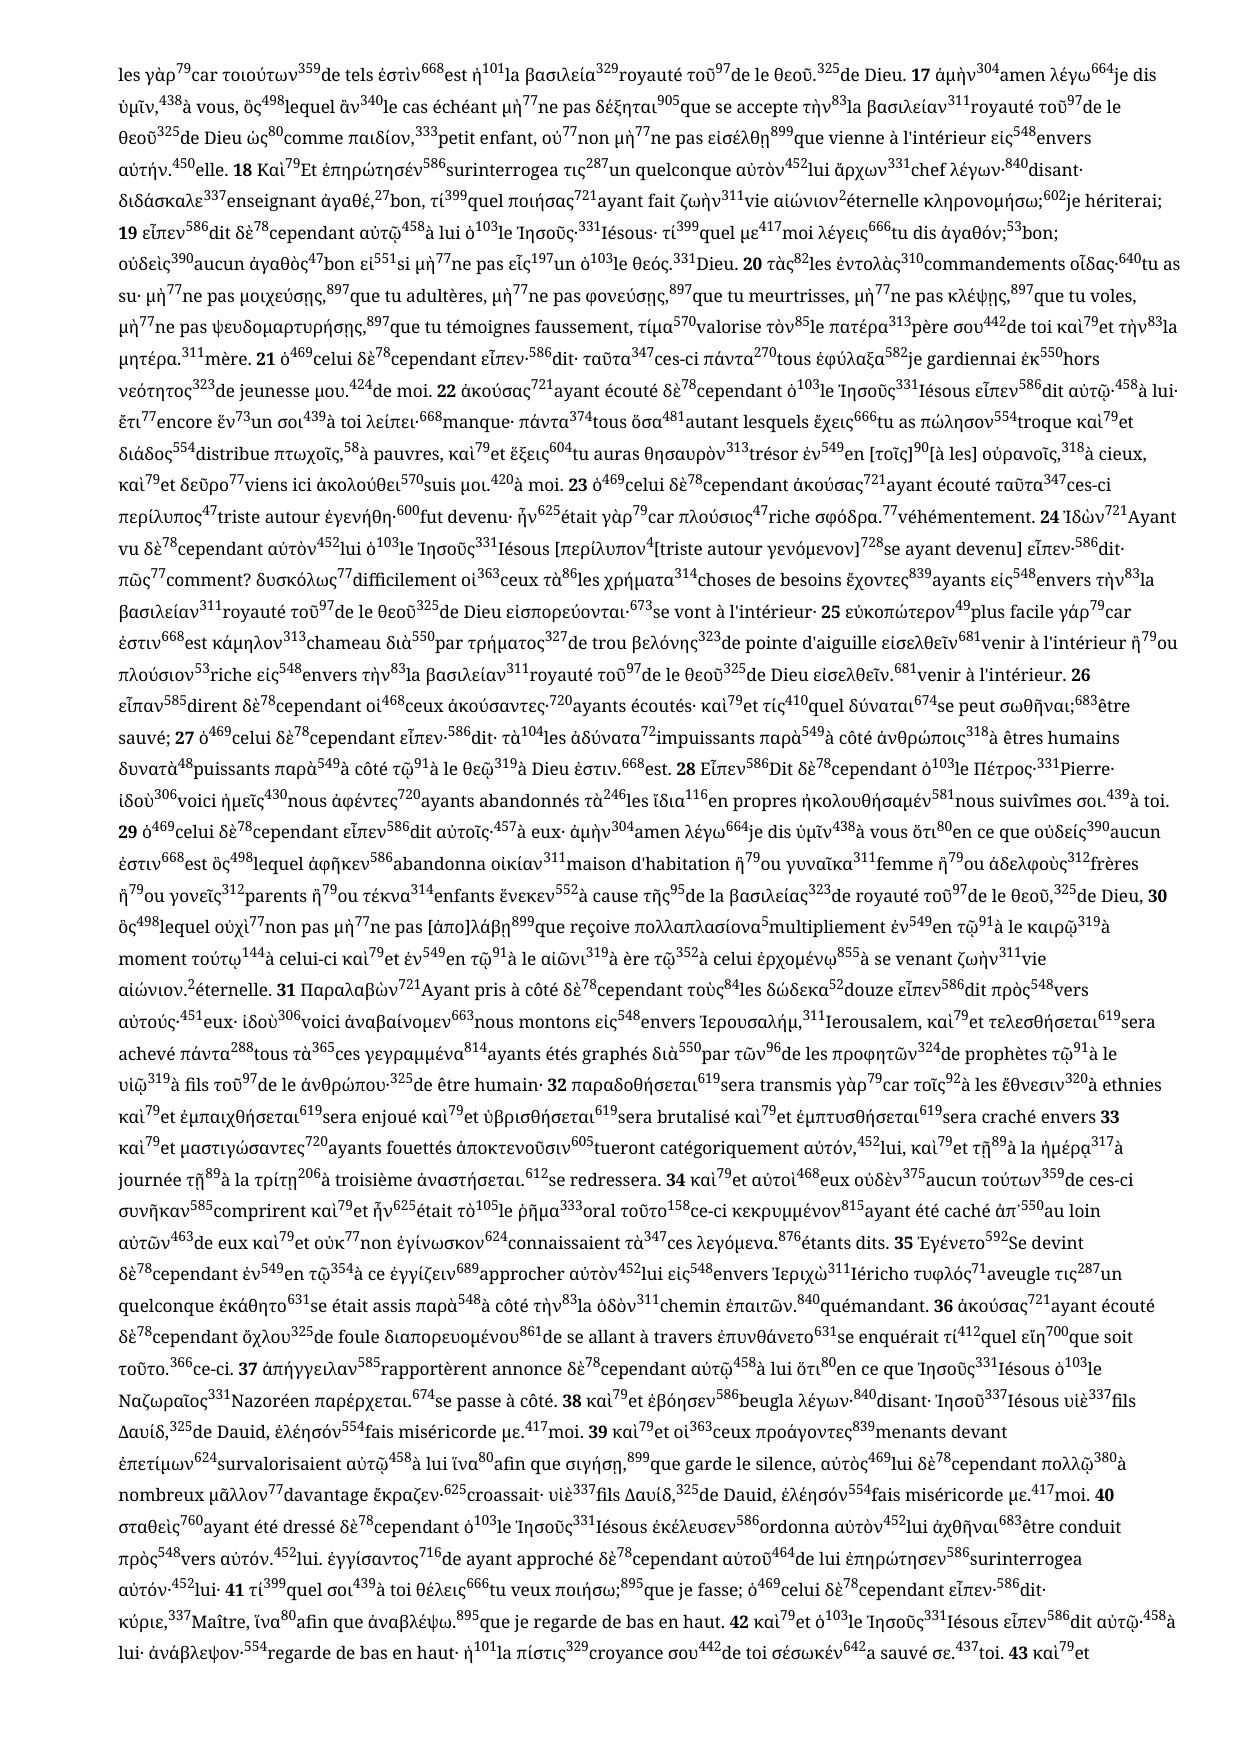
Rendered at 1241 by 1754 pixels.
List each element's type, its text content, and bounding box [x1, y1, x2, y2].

text 1 Ἔλεγεν625Disait δὲ78cependant παραβολὴν311parabole αὐτοῖς457à eux πρὸς548vers τὸ348ce δεῖν689attacher de lien πάντοτε77en tout moment προσεύχεσθαι690se prier αὐτοὺς451eux καὶ79et μὴ77ne pas ἐγκακεῖν,689négliger au-dedans, 2 λέγων·840disant· κριτής331juge τις287un quelconque ἦν625était ἔν549en τινι273à une quelconque πόλει317à cité τὸν85le θεὸν313Dieu μὴ77ne pas φοβούμενος867se effrayant καὶ79et ἄνθρωπον313être humain μὴ77ne pas ἐντρεπόμενος.891étant tourné intérieurement. 3 χήρα329veuve δὲ78cependant ἦν625était ἐν549en τῇ89à la πόλει317à cité ἐκείνῃ142à celle-là καὶ79et ἤρχετο631se venait πρὸς548vers αὐτὸν452lui λέγουσα·838disante· ἐκδίκησόν554venge με417moi ἀπὸ550au loin τοῦ97de le ἀντιδίκου325de adversaire μου.424de moi. 4 καὶ79et οὐκ77non ἤθελεν625voulait ἐπὶ548sur χρόνον.313temps. μετὰ548après ταῦτα347ces-ci δὲ78cependant εἶπεν586dit ἐν549en ἑαυτῷ·533à lui-même· εἰ80si καὶ77aussi τὸν85le θεὸν313Dieu οὐ77non φοβοῦμαι670je m'effraie οὐδὲ79non cependant ἄνθρωπον313être humain ἐντρέπομαι,676je suis tourné intérieurement, 5 διά548par le fait de γε340du moins τὸ348ce παρέχειν689fournir μοι420à moi κόπον313frappement τὴν83la χήραν311veuve ταύτην136celle-ci ἐκδικήσω602je vengerai αὐτήν,450elle, ἵνα80afin que μὴ77ne pas εἰς548envers τέλος315achèvement ἐρχομένη865se venante ὑπωπιάζῃ921que frappe sous l'oeil με.417moi. 6 Εἶπεν586Dit δὲ78cependant ὁ103le κύριος·331Maître· ἀκούσατε553écoutez τί399quel ὁ103le κριτὴς331juge τῆς95de la ἀδικίας323de injustice λέγει·668dit· 7 ὁ103le δὲ78cependant θεὸς331Dieu οὐ77non μὴ77ne pas ποιήσῃ899que fasse τὴν83la ἐκδίκησιν311vengeance τῶν96de les ἐκλεκτῶν64de élus αὐτοῦ464de lui τῶν357de ceux βοώντων833de beuglants αὐτῷ458à lui ἡμέρας323de journée καὶ79et νυκτός,323de nuit, καὶ79et μακροθυμεῖ668éloigne fureur ἐπ᾽549sur αὐτοῖς;457à eux; 8 λέγω664je dis ὑμῖν438à vous ὅτι80en ce que ποιήσει606fera τὴν83la ἐκδίκησιν311vengeance αὐτῶν463de eux ἐν549en τάχει.321à vitesse. πλὴν79toutefois ὁ103le υἱὸς331fils τοῦ97de le ἀνθρώπου325de être humain ἐλθὼν721ayant venu ἆρα80alors est-ce que εὑρήσει606trouvera τὴν83la πίστιν311croyance ἐπὶ550sur τῆς95de la γῆς;323de terre; 9 Εἶπεν586Dit δὲ78cependant καὶ77aussi πρός548vers τινας372des quelconques τοὺς345ceux πεποιθότας769ayants persuadés ἐφ᾽549sur ἑαυτοῖς532à eux-mêmes ὅτι80en ce que εἰσὶν667sont δίκαιοι46justes καὶ79et ἐξουθενοῦντας821excluants comme rien τοὺς84les λοιποὺς372restants τὴν83la παραβολὴν311parabole ταύτην·136celle-ci· 10 Ἄνθρωποι330Êtres humains δύο196deux ἀνέβησαν585montèrent εἰς548envers τὸ87le ἱερὸν315sanctuaire προσεύξασθαι,682se prier, ὁ103le εἷς71un Φαρισαῖος331Pharisien καὶ79et ὁ103le ἕτερος71autre-différent τελώνης.331collecteur de taxes. 11 ὁ103le Φαρισαῖος331Pharisien σταθεὶς760ayant été dressé ταῦτα347ces-ci πρὸς548vers ἑαυτὸν528lui-même προσηύχετο·631se priait· ὁ109le θεός,337Dieu, εὐχαριστῶ664je rends grâce σοι439à toi ὅτι80en ce que οὐκ77non εἰμὶ664je suis ὥσπερ80comme certes οἱ102les λοιποὶ389restants τῶν96de les ἀνθρώπων,324de êtres humains, ἅρπαγες,70ravisseurs, ἄδικοι,70injustes, μοιχοί,330adultères, ἢ79ou καὶ77aussi ὡς80comme οὗτος156celui-ci ὁ103le τελώνης·331collecteur de taxes· 12 νηστεύω664je jeûne δὶς77doublement τοῦ99de le σαββάτου,327de sabbat, ἀποδεκατεύω664je dîme loin πάντα374tous ὅσα481autant lesquels κτῶμαι.670je m'acquiers. 13 ὁ103le δὲ78cependant τελώνης331collecteur de taxes μακρόθεν77à distance ἑστὼς783ayant dressé οὐκ77non ἤθελεν625voulait οὐδὲ77non cependant τοὺς244les ὀφθαλμοὺς312yeux ἐπᾶραι681surélever εἰς548envers τὸν85le οὐρανόν,313ciel, ἀλλ᾽79mais ἔτυπτεν625tapait τὸ87le στῆθος315poitrine αὐτοῦ464de lui λέγων·840disant· ὁ109le θεός,337Dieu, ἱλάσθητί563sois été propice μοι420à moi τῷ91à le ἁμαρτωλῷ.59à fauteur. 14 λέγω664je dis ὑμῖν,438à vous, κατέβη586descendit οὗτος364celui-ci δεδικαιωμένος813ayant été justifié εἰς548envers τὸν85le οἶκον313maison αὐτοῦ464de lui παρ᾽548à côté ἐκεῖνον·346celui-là· ὅτι80en ce que πᾶς390tout ὁ364celui ὑψῶν840haussant ἑαυτὸν528lui-même ταπεινωθήσεται,619sera baissé, ὁ364celui δὲ78cependant ταπεινῶν840baissant ἑαυτὸν528lui-même ὑψωθήσεται.619sera haussé. 15 Προσέφερον624Apportaient δὲ78cependant αὐτῷ458à lui καὶ77aussi τὰ86les βρέφη314bébés ἵνα80afin que αὐτῶν465de eux ἅπτηται·927que se touche· ἰδόντες720ayants vus δὲ78cependant οἱ102les μαθηταὶ330disciples ἐπετίμων624survalorisaient αὐτοῖς.457à eux. 16 ὁ103le δὲ78cependant Ἰησοῦς331Iésous προσεκαλέσατο592se appela auprès αὐτὰ453eux λέγων·840disant· ἄφετε553abandonnez τὰ86les παιδία314petits enfants ἔρχεσθαι690se venir πρός548vers με417moi καὶ79et μὴ77ne pas κωλύετε569empêchez αὐτά,453eux, τῶν98de les γὰρ79car τοιούτων359de tels ἐστὶν668est ἡ101la βασιλεία329royauté τοῦ97de le θεοῦ.325de Dieu. 17 ἀμὴν304amen λέγω664je dis ὑμῖν,438à vous, ὃς498lequel ἂν340le cas échéant μὴ77ne pas δέξηται905que se accepte τὴν83la βασιλείαν311royauté τοῦ97de le θεοῦ325de Dieu ὡς80comme παιδίον,333petit enfant, οὐ77non μὴ77ne pas εἰσέλθῃ899que vienne à l'intérieur εἰς548envers αὐτήν.450elle. 18 Καὶ79Et ἐπηρώτησέν586surinterrogea τις287un quelconque αὐτὸν452lui ἄρχων331chef λέγων·840disant· διδάσκαλε337enseignant ἀγαθέ,27bon, τί399quel ποιήσας721ayant fait ζωὴν311vie αἰώνιον2éternelle κληρονομήσω;602je hériterai; 19 εἶπεν586dit δὲ78cependant αὐτῷ458à lui ὁ103le Ἰησοῦς·331Iésous· τί399quel με417moi λέγεις666tu dis ἀγαθόν;53bon; οὐδεὶς390aucun ἀγαθὸς47bon εἰ551si μὴ77ne pas εἷς197un ὁ103le θεός.331Dieu. 20 τὰς82les ἐντολὰς310commandements οἶδας·640tu as su· μὴ77ne pas μοιχεύσῃς,897que tu adultères, μὴ77ne pas φονεύσῃς,897que tu meurtrisses, μὴ77ne pas κλέψῃς,897que tu voles, μὴ77ne pas ψευδομαρτυρήσῃς,897que tu témoignes faussement, τίμα570valorise τὸν85le πατέρα313père σου442de toi καὶ79et τὴν83la μητέρα.311mère. 21 ὁ469celui δὲ78cependant εἶπεν·586dit· ταῦτα347ces-ci πάντα270tous ἐφύλαξα582je gardiennai ἐκ550hors νεότητος323de jeunesse μου.424de moi. 22 ἀκούσας721ayant écouté δὲ78cependant ὁ103le Ἰησοῦς331Iésous εἶπεν586dit αὐτῷ·458à lui· ἔτι77encore ἕν73un σοι439à toi λείπει·668manque· πάντα374tous ὅσα481autant lesquels ἔχεις666tu as πώλησον554troque καὶ79et διάδος554distribue πτωχοῖς,58à pauvres, καὶ79et ἕξεις604tu auras θησαυρὸν313trésor ἐν549en [τοῖς]90[à les] οὐρανοῖς,318à cieux, καὶ79et δεῦρο77viens ici ἀκολούθει570suis μοι.420à moi. 23 ὁ469celui δὲ78cependant ἀκούσας721ayant écouté ταῦτα347ces-ci περίλυπος47triste autour ἐγενήθη·600fut devenu· ἦν625était γὰρ79car πλούσιος47riche σφόδρα.77véhémentement. 24 Ἰδὼν721Ayant vu δὲ78cependant αὐτὸν452lui ὁ103le Ἰησοῦς331Iésous [περίλυπον4[triste autour γενόμενον]728se ayant devenu] εἶπεν·586dit· πῶς77comment? δυσκόλως77difficilement οἱ363ceux τὰ86les χρήματα314choses de besoins ἔχοντες839ayants εἰς548envers τὴν83la βασιλείαν311royauté τοῦ97de le θεοῦ325de Dieu εἰσπορεύονται·673se vont à l'intérieur· 25 εὐκοπώτερον49plus facile γάρ79car ἐστιν668est κάμηλον313chameau διὰ550par τρήματος327de trou βελόνης323de pointe d'aiguille εἰσελθεῖν681venir à l'intérieur ἢ79ou πλούσιον53riche εἰς548envers τὴν83la βασιλείαν311royauté τοῦ97de le θεοῦ325de Dieu εἰσελθεῖν.681venir à l'intérieur. 26 εἶπαν585dirent δὲ78cependant οἱ468ceux ἀκούσαντες·720ayants écoutés· καὶ79et τίς410quel δύναται674se peut σωθῆναι;683être sauvé; 27 ὁ469celui δὲ78cependant εἶπεν·586dit· τὰ104les ἀδύνατα72impuissants παρὰ549à côté ἀνθρώποις318à êtres humains δυνατὰ48puissants παρὰ549à côté τῷ91à le θεῷ319à Dieu ἐστιν.668est. 28 Εἶπεν586Dit δὲ78cependant ὁ103le Πέτρος·331Pierre· ἰδοὺ306voici ἡμεῖς430nous ἀφέντες720ayants abandonnés τὰ246les ἴδια116en propres ἠκολουθήσαμέν581nous suivîmes σοι.439à toi. 29 ὁ469celui δὲ78cependant εἶπεν586dit αὐτοῖς·457à eux· ἀμὴν304amen λέγω664je dis ὑμῖν438à vous ὅτι80en ce que οὐδείς390aucun ἐστιν668est ὃς498lequel ἀφῆκεν586abandonna οἰκίαν311maison d'habitation ἢ79ou γυναῖκα311femme ἢ79ou ἀδελφοὺς312frères ἢ79ou γονεῖς312parents ἢ79ou τέκνα314enfants ἕνεκεν552à cause τῆς95de la βασιλείας323de royauté τοῦ97de le θεοῦ,325de Dieu, 30 ὃς498lequel οὐχὶ77non pas μὴ77ne pas [ἀπο]λάβῃ899que reçoive πολλαπλασίονα5multipliement ἐν549en τῷ91à le καιρῷ319à moment τούτῳ144à celui-ci καὶ79et ἐν549en τῷ91à le αἰῶνι319à ère τῷ352à celui ἐρχομένῳ855à se venant ζωὴν311vie αἰώνιον.2éternelle. 31 Παραλαβὼν721Ayant pris à côté δὲ78cependant τοὺς84les δώδεκα52douze εἶπεν586dit πρὸς548vers αὐτούς·451eux· ἰδοὺ306voici ἀναβαίνομεν663nous montons εἰς548envers Ἰερουσαλήμ,311Ierousalem, καὶ79et τελεσθήσεται619sera achevé πάντα288tous τὰ365ces γεγραμμένα814ayants étés graphés διὰ550par τῶν96de les προφητῶν324de prophètes τῷ91à le υἱῷ319à fils τοῦ97de le ἀνθρώπου·325de être humain· 32 παραδοθήσεται619sera transmis γὰρ79car τοῖς92à les ἔθνεσιν320à ethnies καὶ79et ἐμπαιχθήσεται619sera enjoué καὶ79et ὑβρισθήσεται619sera brutalisé καὶ79et ἐμπτυσθήσεται619sera craché envers 33 καὶ79et μαστιγώσαντες720ayants fouettés ἀποκτενοῦσιν605tueront catégoriquement αὐτόν,452lui, καὶ79et τῇ89à la ἡμέρᾳ317à journée τῇ89à la τρίτῃ206à troisième ἀναστήσεται.612se redressera. 34 καὶ79et αὐτοὶ468eux οὐδὲν375aucun τούτων359de ces-ci συνῆκαν585comprirent καὶ79et ἦν625était τὸ105le ῥῆμα333oral τοῦτο158ce-ci κεκρυμμένον815ayant été caché ἀπ᾽550au loin αὐτῶν463de eux καὶ79et οὐκ77non ἐγίνωσκον624connaissaient τὰ347ces λεγόμενα.876étants dits. 35 Ἐγένετο592Se devint δὲ78cependant ἐν549en τῷ354à ce ἐγγίζειν689approcher αὐτὸν452lui εἰς548envers Ἰεριχὼ311Iéricho τυφλός71aveugle τις287un quelconque ἐκάθητο631se était assis παρὰ548à côté τὴν83la ὁδὸν311chemin ἐπαιτῶν.840quémandant. 36 ἀκούσας721ayant écouté δὲ78cependant ὄχλου325de foule διαπορευομένου861de se allant à travers ἐπυνθάνετο631se enquérait τί412quel εἴη700que soit τοῦτο.366ce-ci. 37 ἀπήγγειλαν585rapportèrent annonce δὲ78cependant αὐτῷ458à lui ὅτι80en ce que Ἰησοῦς331Iésous ὁ103le Ναζωραῖος331Nazoréen παρέρχεται.674se passe à côté. 38 καὶ79et ἐβόησεν586beugla λέγων·840disant· Ἰησοῦ337Iésous υἱὲ337fils Δαυίδ,325de Dauid, ἐλέησόν554fais miséricorde με.417moi. 39 καὶ79et οἱ363ceux προάγοντες839menants devant ἐπετίμων624survalorisaient αὐτῷ458à lui ἵνα80afin que σιγήσῃ,899que garde le silence, αὐτὸς469lui δὲ78cependant πολλῷ380à nombreux μᾶλλον77davantage ἔκραζεν·625croassait· υἱὲ337fils Δαυίδ,325de Dauid, ἐλέησόν554fais miséricorde με.417moi. 40 σταθεὶς760ayant été dressé δὲ78cependant ὁ103le Ἰησοῦς331Iésous ἐκέλευσεν586ordonna αὐτὸν452lui ἀχθῆναι683être conduit πρὸς548vers αὐτόν.452lui. ἐγγίσαντος716de ayant approché δὲ78cependant αὐτοῦ464de lui ἐπηρώτησεν586surinterrogea αὐτόν·452lui· 41 τί399quel σοι439à toi θέλεις666tu veux ποιήσω;895que je fasse; ὁ469celui δὲ78cependant εἶπεν·586dit· κύριε,337Maître, ἵνα80afin que ἀναβλέψω.895que je regarde de bas en haut. 42 καὶ79et ὁ103le Ἰησοῦς331Iésous εἶπεν586dit αὐτῷ·458à lui· ἀνάβλεψον·554regarde de bas en haut· ἡ101la πίστις329croyance σου442de toi σέσωκέν642a sauvé σε.437toi. 43 καὶ79et παραχρῆμα77instantanément ἀνέβλεψεν586regarda de bas en haut καὶ79et ἠκολούθει625suivait αὐτῷ458à lui δοξάζων840glorifiant τὸν85le θεόν.313Dieu. καὶ79et πᾶς287tout ὁ103le λαὸς331peuple ἰδὼν721ayant vu ἔδωκεν586donna αἶνον313louange τῷ91à le θεῷ.319à Dieu. [118, 59, 1181, 1665]
